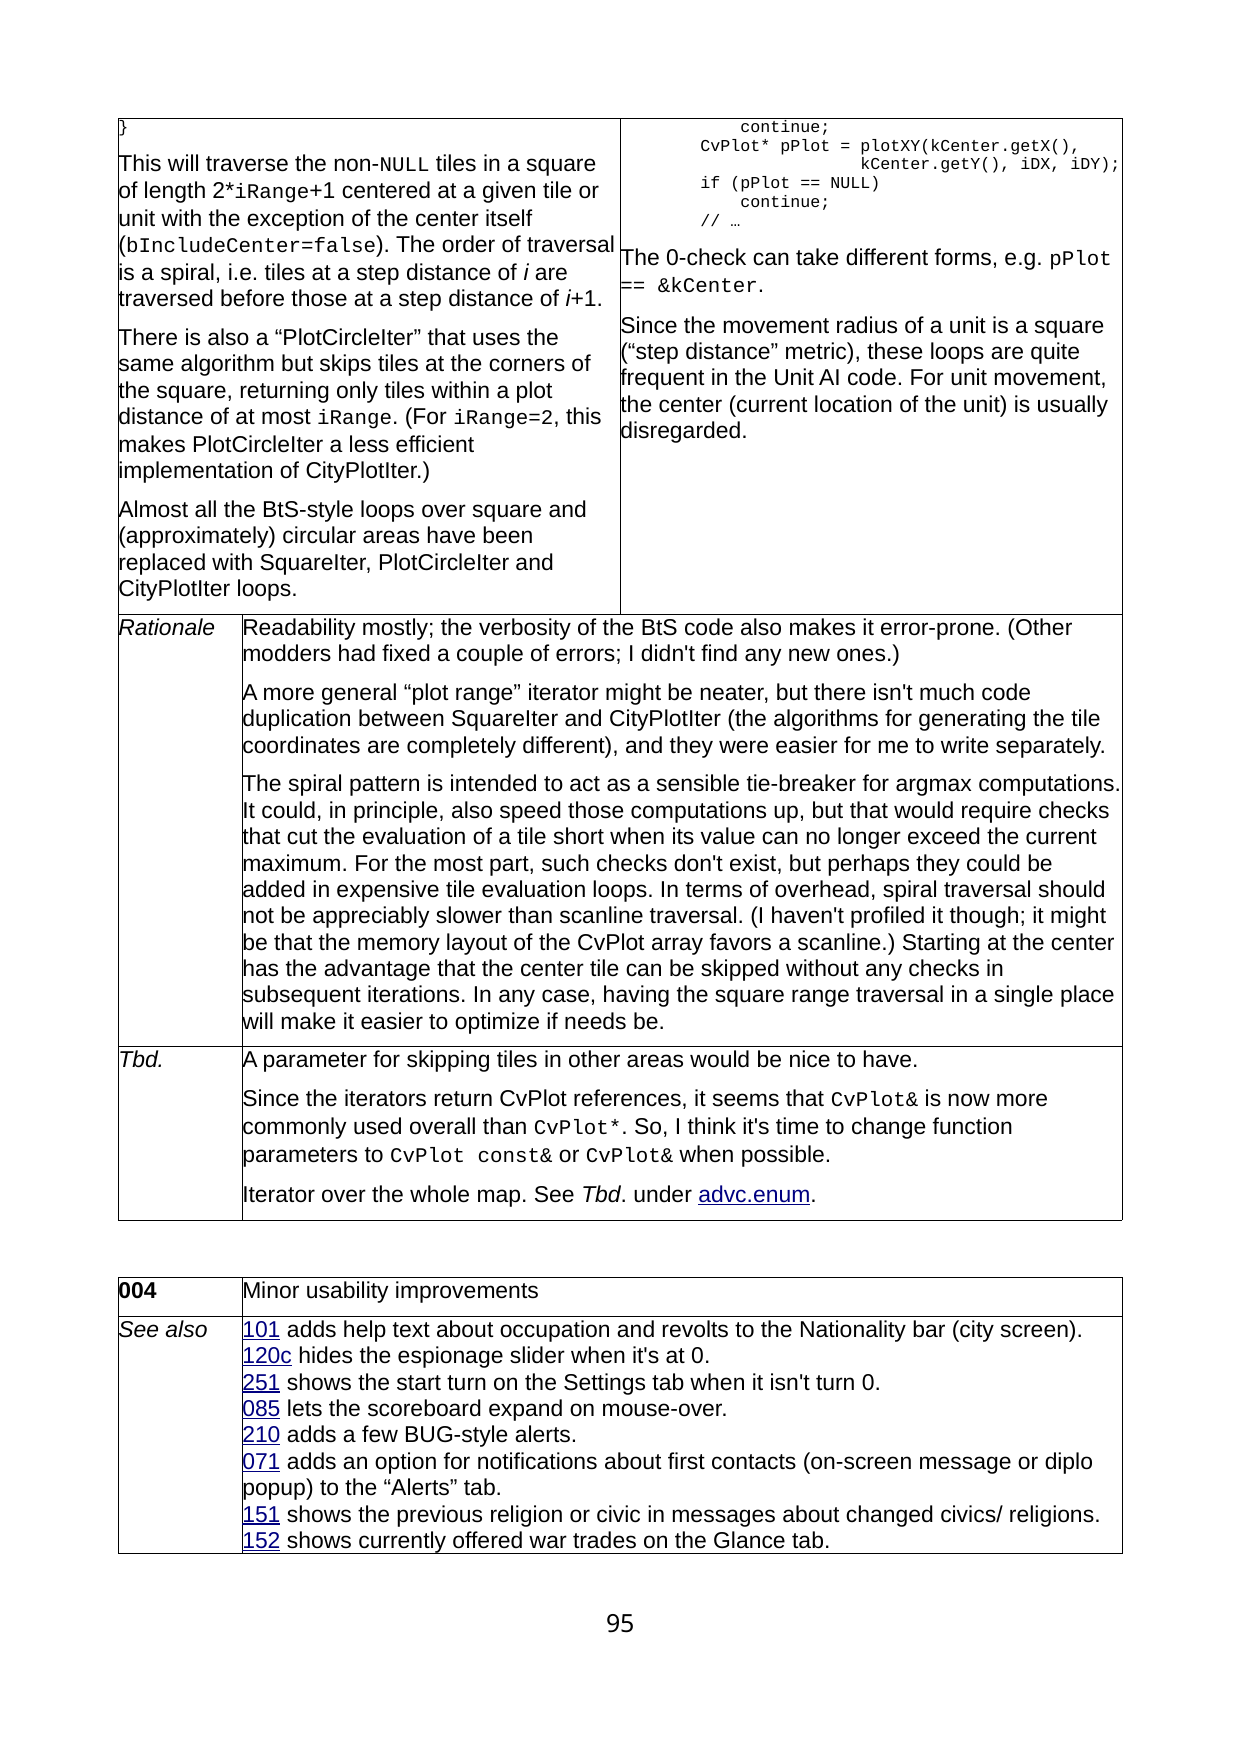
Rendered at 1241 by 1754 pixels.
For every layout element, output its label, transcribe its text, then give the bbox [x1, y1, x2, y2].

table_header 004 [119, 1278, 242, 1316]
table_cell Readability mostly; the verbosity of the BtS code also makes it error-prone. (Other modders had fixed a couple of errors; I didn't find any new ones.) A more general “plot range” iterator might be neater, but there isn't much code duplication between SquareIter and CityPlotIter (the algorithms for generating the tile coordinates are completely different), and they were easier for me to write separately. The spiral pattern is intended to act as a sensible tie-breaker for argmax computations. It could, in principle, also speed those computations up, but that would require checks that cut the evaluation of a tile short when its value can no longer exceed the current maximum. For the most part, such checks don't exist, but perhaps they could be added in expensive tile evaluation loops. In terms of overhead, spiral traversal should not be appreciably slower than scanline traversal. (I haven't profiled it though; it might be that the memory layout of the CvPlot array favors a scanline.) Starting at the center has the advantage that the center tile can be skipped without any checks in subsequent iterations. In any case, having the square range traversal in a single place will make it easier to optimize if needs be. [243, 615, 1122, 1046]
table_header Minor usability improvements [243, 1278, 1122, 1316]
table_cell 101 adds help text about occupation and revolts to the Nationality bar (city screen). 120c hides the espionage slider when it's at 0. 251 shows the start turn on the Settings tab when it isn't turn 0. 085 lets the scoreboard expand on mouse-over. 210 adds a few BUG-style alerts. 071 adds an option for notifications about first contacts (on-screen message or diplo popup) to the “Alerts” tab. 151 shows the previous religion or civic in messages about changed civics/ religions. 152 shows currently offered war trades on the Glance tab. [243, 1317, 1122, 1553]
table_cell Rationale [119, 615, 242, 1046]
table_cell continue; CvPlot* pPlot = plotXY(kCenter.getX(), kCenter.getY(), iDX, iDY); if (pPlot == NULL) continue; // … The 0-check can take different forms, e.g. pPlot == &kCenter. Since the movement radius of a unit is a square (“step distance” metric), these loops are quite frequent in the Unit AI code. For unit movement, the center (current location of the unit) is usually disregarded. [621, 119, 1122, 614]
table_cell } This will traverse the non-NULL tiles in a square of length 2*iRange+1 centered at a given tile or unit with the exception of the center itself (bIncludeCenter=false). The order of traversal is a spiral, i.e. tiles at a step distance of i are traversed before those at a step distance of i+1. There is also a “PlotCircleIter” that uses the same algorithm but skips tiles at the corners of the square, returning only tiles within a plot distance of at most iRange. (For iRange=2, this makes PlotCircleIter a less efficient implementation of CityPlotIter.) Almost all the BtS-style loops over square and (approximately) circular areas have been replaced with SquareIter, PlotCircleIter and CityPlotIter loops. [119, 119, 620, 614]
table_cell Tbd. [119, 1047, 242, 1219]
table_cell See also [119, 1317, 242, 1553]
table_cell A parameter for skipping tiles in other areas would be nice to have. Since the iterators return CvPlot references, it seems that CvPlot& is now more commonly used overall than CvPlot*. So, I think it's time to change function parameters to CvPlot const& or CvPlot& when possible. Iterator over the whole map. See Tbd. under advc.enum. [243, 1047, 1122, 1219]
